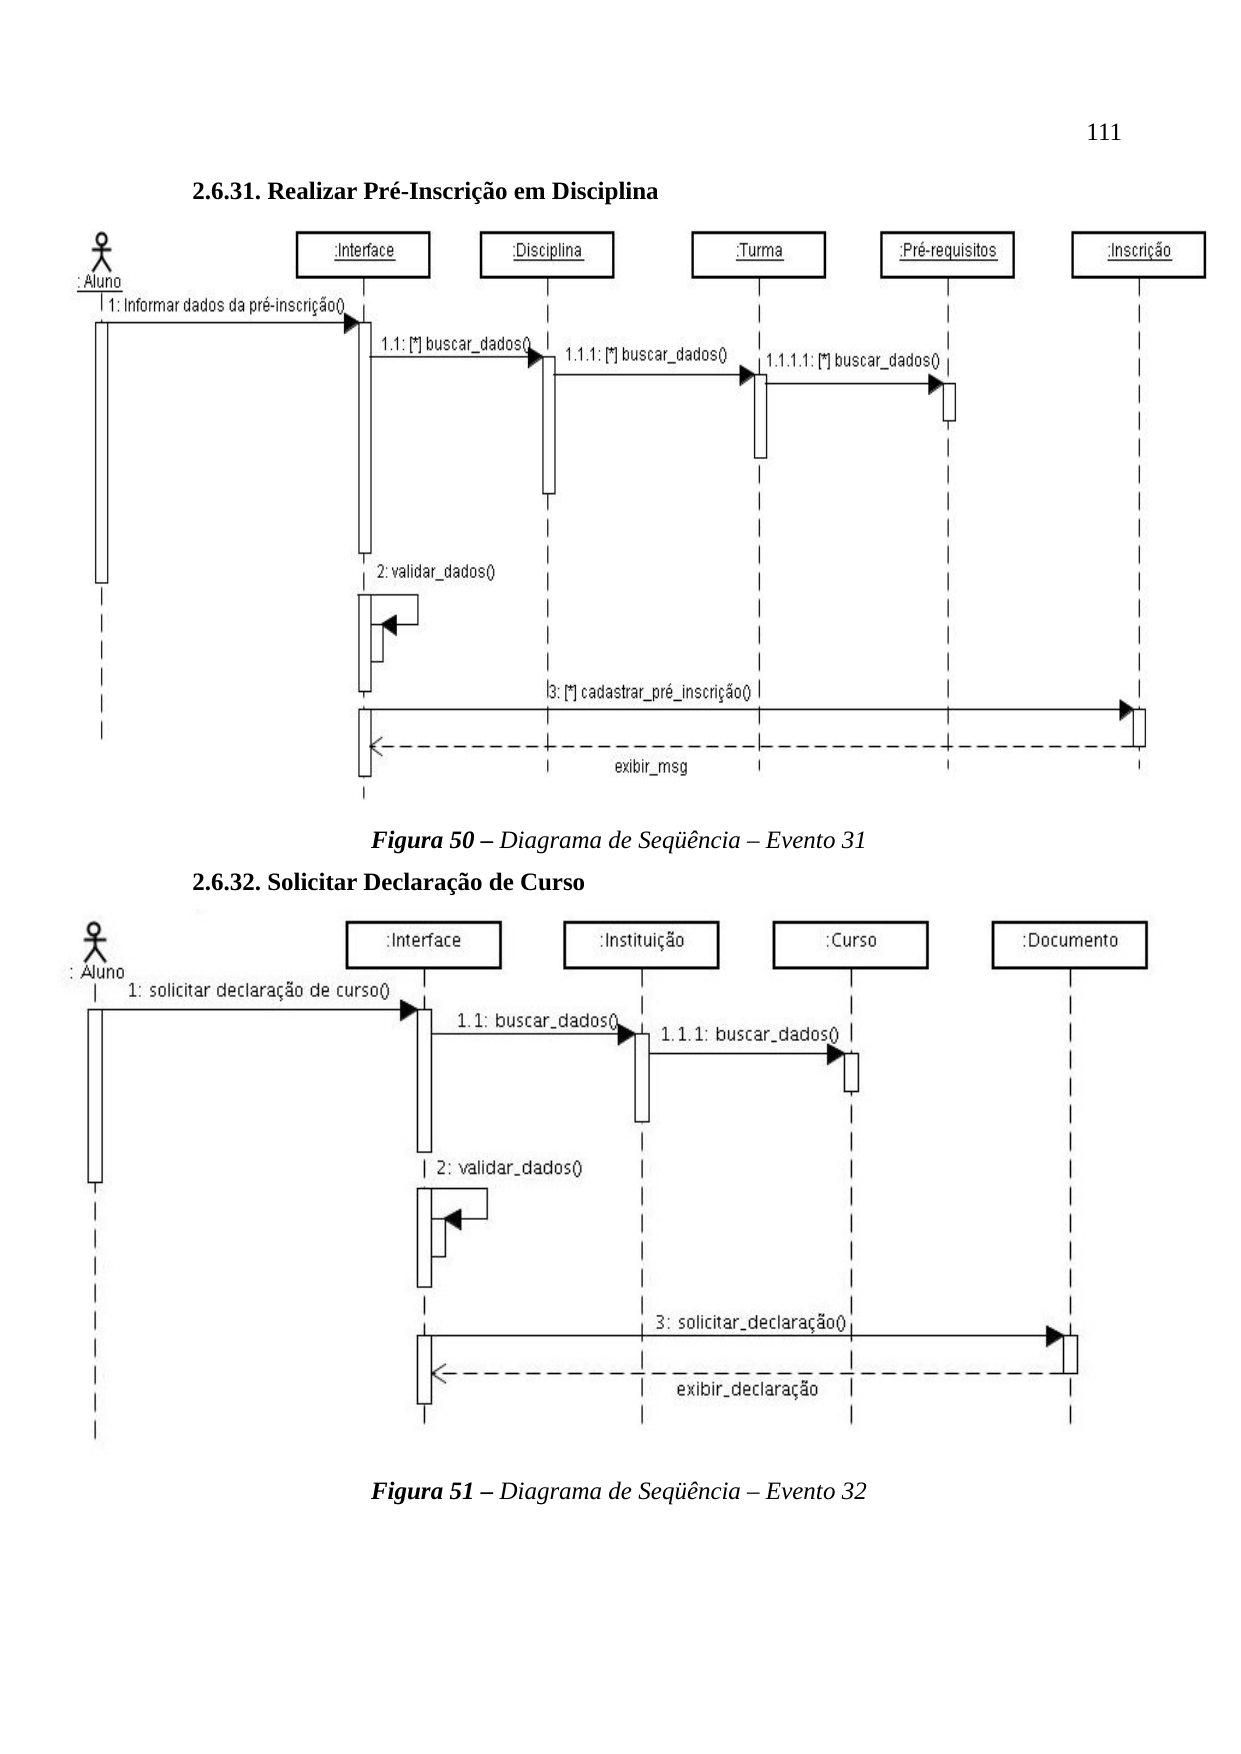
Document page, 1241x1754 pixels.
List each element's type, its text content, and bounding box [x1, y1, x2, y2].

text 2.6.32. Solicitar Declaração de Curso [118, 868, 1122, 896]
picture [23, 218, 1217, 813]
text Figura 50 – Diagrama de Seqüência – Evento 31 [118, 813, 1122, 854]
text Figura 51 – Diagrama de Seqüência – Evento 32 [118, 1464, 1122, 1505]
picture [57, 909, 1183, 1464]
text 2.6.31. Realizar Pré-Inscrição em Disciplina [118, 177, 1122, 205]
